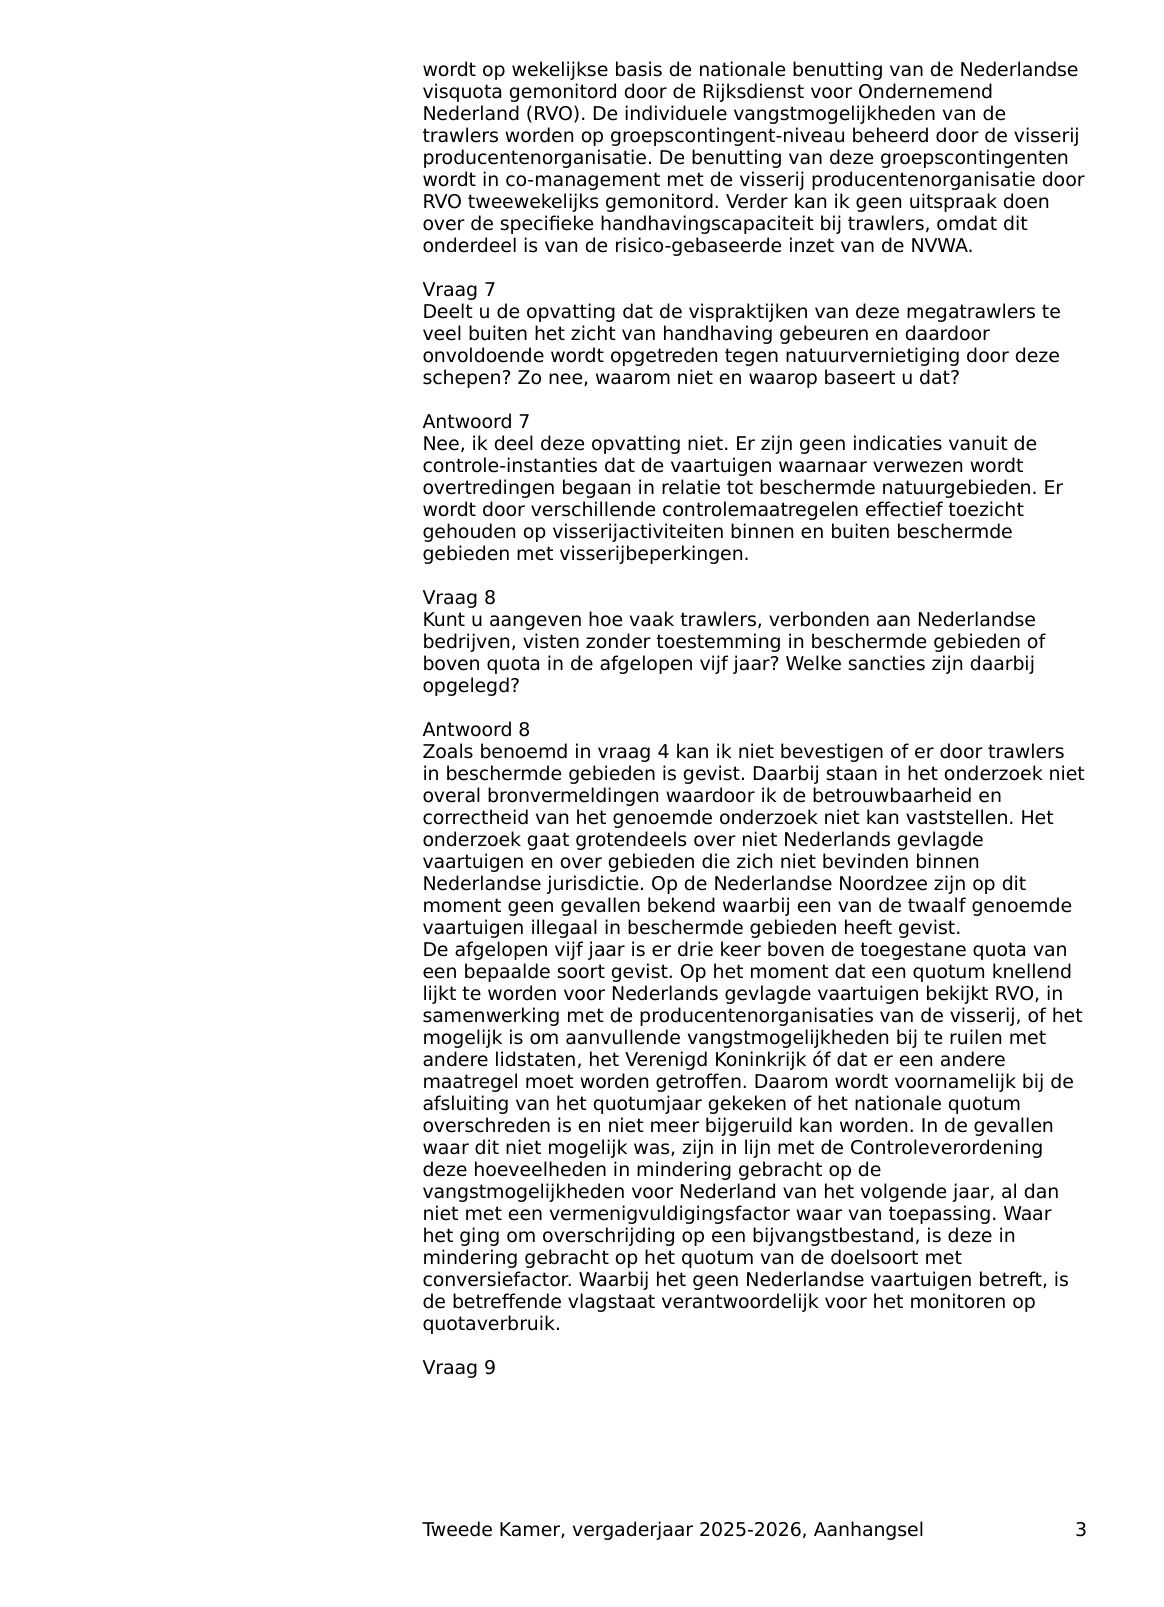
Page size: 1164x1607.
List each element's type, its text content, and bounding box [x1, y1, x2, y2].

text Zoals benoemd in vraag 4 kan ik niet bevestigen of er door trawlers in beschermde gebieden is gevist. Daarbij staan in het onderzoek niet overal bronvermeldingen waardoor ik de betrouwbaarheid en correctheid van het genoemde onderzoek niet kan vaststellen. Het onderzoek gaat grotendeels over niet Nederlands gevlagde vaartuigen en over gebieden die zich niet bevinden binnen Nederlandse jurisdictie. Op de Nederlandse Noordzee zijn op dit moment geen gevallen bekend waarbij een van de twaalf genoemde vaartuigen illegaal in beschermde gebieden heeft gevist. [422, 741, 1087, 939]
text wordt op wekelijkse basis de nationale benutting van de Nederlandse visquota gemonitord door de Rijksdienst voor Ondernemend Nederland (RVO). De individuele vangstmogelijkheden van de trawlers worden op groepscontingent-niveau beheerd door de visserij producentenorganisatie. De benutting van deze groepscontingenten wordt in co-management met de visserij producentenorganisatie door RVO tweewekelijks gemonitord. Verder kan ik geen uitspraak doen over de specifieke handhavingscapaciteit bij trawlers, omdat dit onderdeel is van de risico-gebaseerde inzet van de NVWA. [422, 59, 1087, 257]
text Kunt u aangeven hoe vaak trawlers, verbonden aan Nederlandse bedrijven, visten zonder toestemming in beschermde gebieden of boven quota in de afgelopen vijf jaar? Welke sancties zijn daarbij opgelegd? [422, 609, 1087, 697]
text Vraag 7 [422, 279, 1087, 301]
text Nee, ik deel deze opvatting niet. Er zijn geen indicaties vanuit de controle-instanties dat de vaartuigen waarnaar verwezen wordt overtredingen begaan in relatie tot beschermde natuurgebieden. Er wordt door verschillende controlemaatregelen effectief toezicht gehouden op visserijactiviteiten binnen en buiten beschermde gebieden met visserijbeperkingen. [422, 433, 1087, 565]
text De afgelopen vijf jaar is er drie keer boven de toegestane quota van een bepaalde soort gevist. Op het moment dat een quotum knellend lijkt te worden voor Nederlands gevlagde vaartuigen bekijkt RVO, in samenwerking met de producentenorganisaties van de visserij, of het mogelijk is om aanvullende vangstmogelijkheden bij te ruilen met andere lidstaten, het Verenigd Koninkrijk óf dat er een andere maatregel moet worden getroffen. Daarom wordt voornamelijk bij de afsluiting van het quotumjaar gekeken of het nationale quotum overschreden is en niet meer bijgeruild kan worden. In de gevallen waar dit niet mogelijk was, zijn in lijn met de Controleverordening deze hoeveelheden in mindering gebracht op de vangstmogelijkheden voor Nederland van het volgende jaar, al dan niet met een vermenigvuldigingsfactor waar van toepassing. Waar het ging om overschrijding op een bijvangstbestand, is deze in mindering gebracht op het quotum van de doelsoort met conversiefactor. Waarbij het geen Nederlandse vaartuigen betreft, is de betreffende vlagstaat verantwoordelijk voor het monitoren op quotaverbruik. [422, 939, 1087, 1335]
text Antwoord 8 [422, 719, 1087, 741]
text Vraag 9 [422, 1357, 1087, 1379]
text Antwoord 7 [422, 411, 1087, 433]
text Vraag 8 [422, 587, 1087, 609]
text Deelt u de opvatting dat de vispraktijken van deze megatrawlers te veel buiten het zicht van handhaving gebeuren en daardoor onvoldoende wordt opgetreden tegen natuurvernietiging door deze schepen? Zo nee, waarom niet en waarop baseert u dat? [422, 301, 1087, 389]
